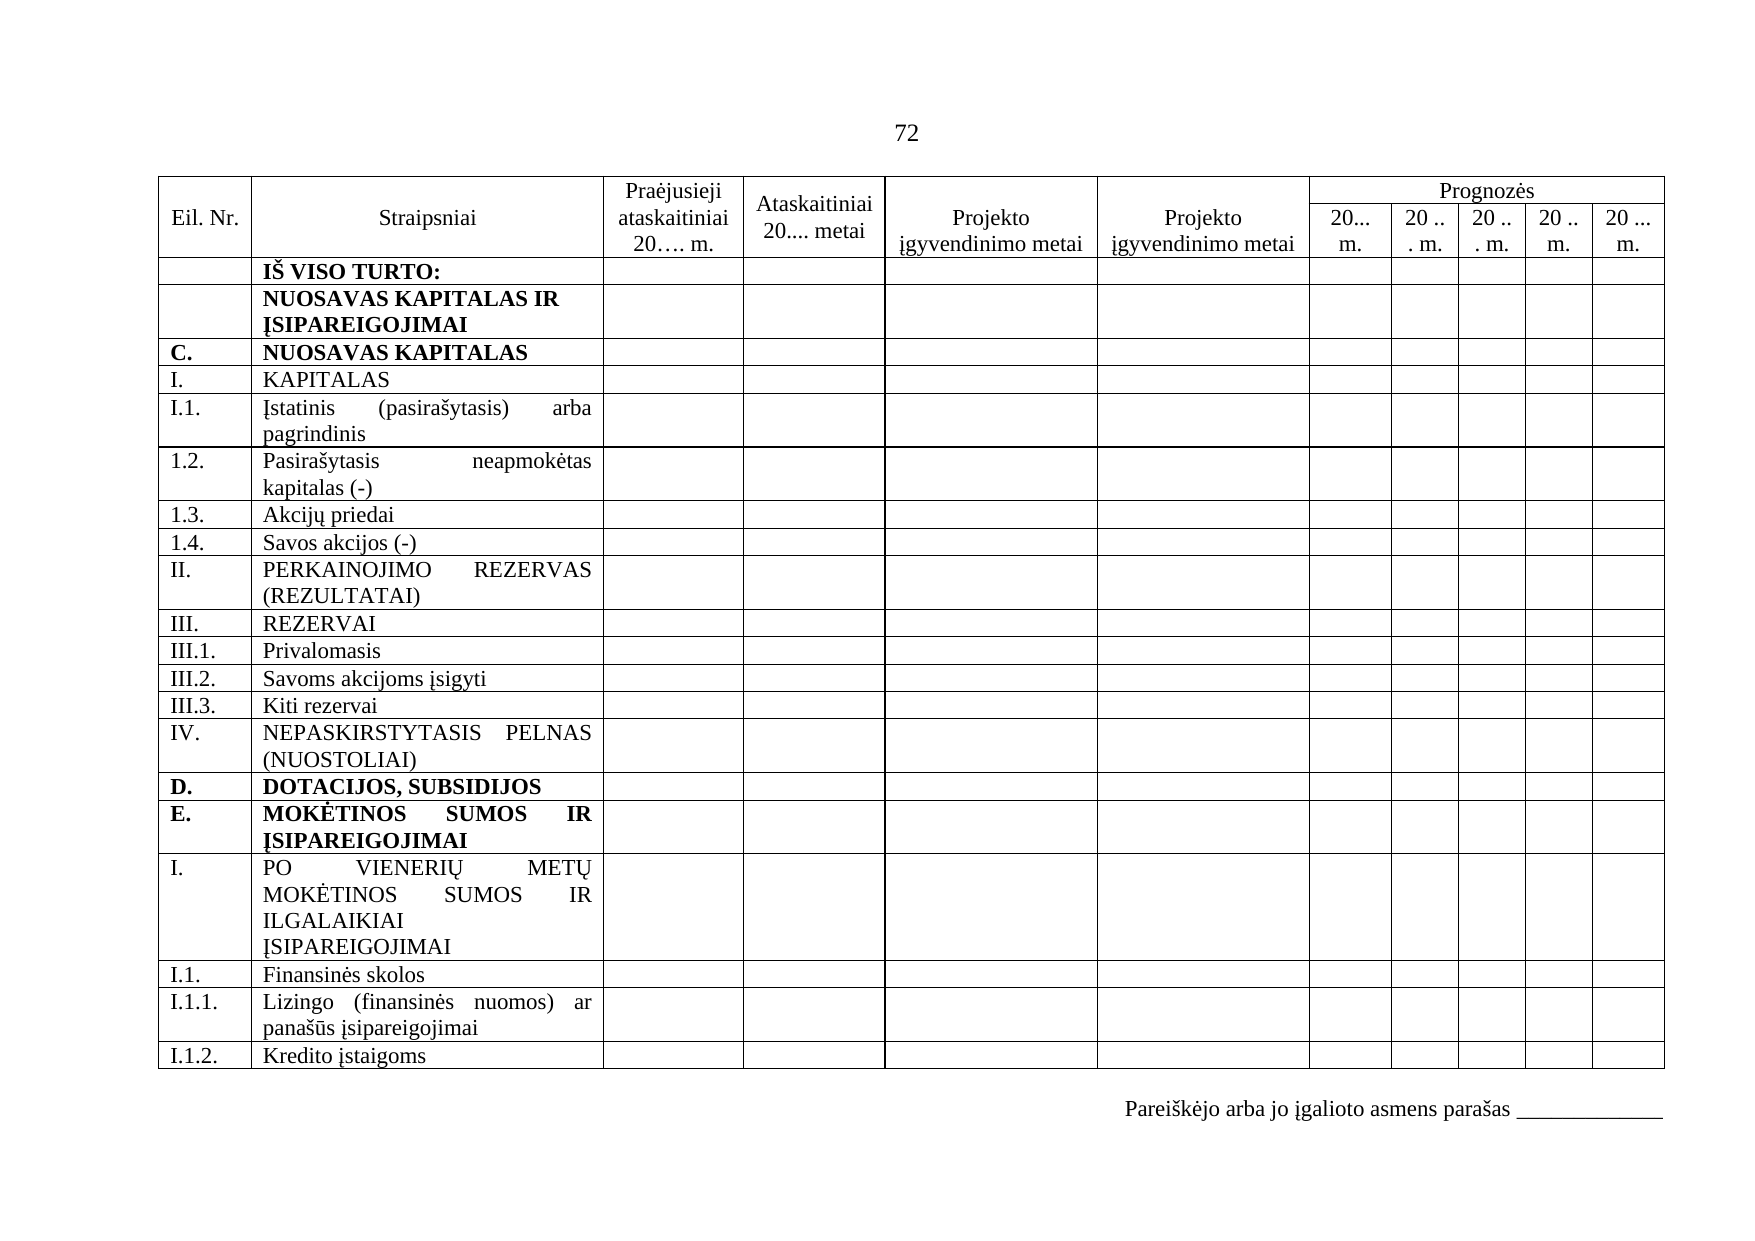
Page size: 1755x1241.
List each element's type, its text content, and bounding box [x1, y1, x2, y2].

table_header [1098, 177, 1309, 203]
table_header Straipsniai [252, 177, 603, 257]
table_cell [1593, 610, 1664, 636]
table_cell [604, 801, 743, 853]
table_header Praėjusieji ataskaitiniai 20…. m. [604, 177, 743, 257]
table_cell [744, 258, 884, 284]
table_cell [1310, 665, 1391, 691]
table_cell [1459, 719, 1525, 772]
table_cell 1.4. [159, 529, 251, 555]
table_cell 1.3. [159, 501, 251, 528]
table_cell [1392, 665, 1458, 691]
table_cell [1593, 773, 1664, 799]
table_cell [886, 854, 1097, 960]
table_cell [604, 988, 743, 1041]
table_cell [604, 258, 743, 284]
table_cell I. [159, 366, 251, 393]
table_cell [1593, 529, 1664, 555]
table_cell IŠ VISO TURTO: [252, 258, 603, 284]
table_cell [159, 285, 251, 338]
table_cell [604, 285, 743, 338]
table_cell [1310, 366, 1391, 393]
table_cell [1392, 394, 1458, 446]
table_cell 20 .. m. [1526, 204, 1592, 257]
table_cell [1098, 366, 1309, 393]
table_cell [1098, 719, 1309, 772]
table_cell [1526, 637, 1592, 663]
table_cell [1526, 801, 1592, 853]
table_cell [886, 556, 1097, 609]
table_cell [1593, 692, 1664, 718]
table_cell [1526, 692, 1592, 718]
table_cell Savos akcijos (-) [252, 529, 603, 555]
table_cell [1593, 285, 1664, 338]
table_cell III.2. [159, 665, 251, 691]
table_cell [1098, 556, 1309, 609]
table_cell [1459, 556, 1525, 609]
table_cell [744, 1042, 884, 1068]
table_cell I.1.2. [159, 1042, 251, 1068]
table_cell [1392, 448, 1458, 500]
table_cell [886, 1042, 1097, 1068]
table_cell [1098, 448, 1309, 500]
table_cell [1098, 529, 1309, 555]
table_cell [604, 394, 743, 446]
table_cell [604, 854, 743, 960]
table_cell [1526, 1042, 1592, 1068]
table_cell I.1.1. [159, 988, 251, 1041]
table_cell [886, 961, 1097, 987]
table_cell [1526, 529, 1592, 555]
table_cell [1392, 854, 1458, 960]
table_cell [1526, 501, 1592, 528]
table_cell [1459, 961, 1525, 987]
table_cell III.1. [159, 637, 251, 663]
table_cell [886, 366, 1097, 393]
table_cell [886, 610, 1097, 636]
table_cell [1459, 610, 1525, 636]
table_cell [1098, 258, 1309, 284]
table_cell Akcijų priedai [252, 501, 603, 528]
table_cell [1098, 610, 1309, 636]
table_cell [1310, 637, 1391, 663]
table_cell [1459, 801, 1525, 853]
table_cell Kiti rezervai [252, 692, 603, 718]
table_cell [1392, 258, 1458, 284]
table_cell [1098, 339, 1309, 365]
table_cell [1098, 285, 1309, 338]
table_cell [1526, 610, 1592, 636]
table_cell [1098, 692, 1309, 718]
table_cell [1526, 854, 1592, 960]
table_cell [886, 258, 1097, 284]
table_cell [744, 610, 884, 636]
table_cell I.1. [159, 394, 251, 446]
table_cell [1392, 285, 1458, 338]
table_cell [1526, 719, 1592, 772]
table_cell II. [159, 556, 251, 609]
table_cell [1392, 719, 1458, 772]
table_cell Kredito įstaigoms [252, 1042, 603, 1068]
table_cell [1526, 366, 1592, 393]
table_cell [1459, 692, 1525, 718]
table_cell [1593, 501, 1664, 528]
table_cell Savoms akcijoms įsigyti [252, 665, 603, 691]
table_cell [886, 801, 1097, 853]
table_cell [159, 258, 251, 284]
table_header [886, 177, 1097, 203]
table_cell [1392, 556, 1458, 609]
table_cell [604, 773, 743, 799]
table_cell [886, 339, 1097, 365]
table_cell [744, 501, 884, 528]
table_cell [1459, 339, 1525, 365]
table_cell [744, 285, 884, 338]
table_cell [604, 556, 743, 609]
table_cell 1.2. [159, 448, 251, 500]
table_cell [1392, 610, 1458, 636]
table_cell [744, 366, 884, 393]
table_cell [1392, 988, 1458, 1041]
table_cell [1526, 773, 1592, 799]
table_cell [1526, 665, 1592, 691]
table_cell [1310, 339, 1391, 365]
table_cell [1310, 961, 1391, 987]
table_cell [1593, 394, 1664, 446]
table_cell [1459, 448, 1525, 500]
table_cell [1593, 556, 1664, 609]
table_cell [1593, 637, 1664, 663]
table_cell [1526, 556, 1592, 609]
table_cell [1098, 988, 1309, 1041]
table_cell [744, 394, 884, 446]
table_cell [886, 529, 1097, 555]
table_header Eil. Nr. [159, 177, 251, 257]
table_cell [886, 719, 1097, 772]
table_cell [1593, 366, 1664, 393]
table_cell [1526, 394, 1592, 446]
table_cell 20 ... m. [1459, 204, 1525, 257]
table_cell [604, 366, 743, 393]
table_cell IV. [159, 719, 251, 772]
table_cell [744, 773, 884, 799]
table_cell E. [159, 801, 251, 853]
table_cell [1459, 258, 1525, 284]
table_cell [1526, 988, 1592, 1041]
table_cell [744, 988, 884, 1041]
table_cell [1310, 988, 1391, 1041]
table_cell [1098, 665, 1309, 691]
table_cell [604, 692, 743, 718]
table_cell D. [159, 773, 251, 799]
table_cell [1526, 258, 1592, 284]
table_cell [1098, 394, 1309, 446]
table_cell [1310, 529, 1391, 555]
table_cell [1593, 854, 1664, 960]
table_cell [744, 719, 884, 772]
table_cell DOTACIJOS, SUBSIDIJOS [252, 773, 603, 799]
table_cell [1310, 773, 1391, 799]
table_cell Privalomasis [252, 637, 603, 663]
table_cell [744, 854, 884, 960]
table_cell [1310, 394, 1391, 446]
table_cell [1526, 339, 1592, 365]
table_cell [604, 719, 743, 772]
table_cell [1098, 637, 1309, 663]
table_cell PERKAINOJIMO REZERVAS (REZULTATAI) [252, 556, 603, 609]
table_cell [886, 448, 1097, 500]
table_cell [604, 339, 743, 365]
table_cell 20 ... m. [1593, 204, 1664, 257]
table_cell [1593, 339, 1664, 365]
table_cell 20... m. [1310, 204, 1391, 257]
table_cell Lizingo (finansinės nuomos) ar panašūs įsipareigojimai [252, 988, 603, 1041]
table_cell Pasirašytasis neapmokėtas kapitalas (-) [252, 448, 603, 500]
table_cell [886, 988, 1097, 1041]
table_cell [604, 637, 743, 663]
table_cell [604, 1042, 743, 1068]
table_cell [1392, 1042, 1458, 1068]
table_cell [1593, 719, 1664, 772]
table_cell [1459, 285, 1525, 338]
table_cell [604, 501, 743, 528]
table_cell [744, 529, 884, 555]
table_cell Projekto įgyvendinimo metai [1098, 203, 1309, 257]
table_cell [886, 773, 1097, 799]
table_cell III.3. [159, 692, 251, 718]
table_cell [604, 529, 743, 555]
table_cell PO VIENERIŲ METŲ MOKĖTINOS SUMOS IR ILGALAIKIAI ĮSIPAREIGOJIMAI [252, 854, 603, 960]
table_cell [604, 961, 743, 987]
table_cell [886, 665, 1097, 691]
table_cell [1392, 801, 1458, 853]
table_cell [1459, 501, 1525, 528]
table_cell NUOSAVAS KAPITALAS [252, 339, 603, 365]
table_cell [1310, 501, 1391, 528]
table_cell [1310, 801, 1391, 853]
table_cell [1310, 448, 1391, 500]
table_cell [1310, 854, 1391, 960]
table_cell [1310, 285, 1391, 338]
table_cell [1593, 448, 1664, 500]
table_cell [744, 961, 884, 987]
table_cell [1392, 529, 1458, 555]
table_cell [1098, 773, 1309, 799]
table_cell [744, 339, 884, 365]
table_cell [1392, 637, 1458, 663]
table_cell [1098, 1042, 1309, 1068]
table_cell [1459, 529, 1525, 555]
table_cell [604, 665, 743, 691]
table_cell [1459, 773, 1525, 799]
table_cell [1459, 665, 1525, 691]
table_cell [1593, 1042, 1664, 1068]
table_cell [1098, 801, 1309, 853]
table_cell REZERVAI [252, 610, 603, 636]
table_cell [1593, 665, 1664, 691]
table_cell 20 ... m. [1392, 204, 1458, 257]
table_cell [1459, 854, 1525, 960]
table_cell [1459, 366, 1525, 393]
table_cell [1459, 637, 1525, 663]
table_cell [886, 637, 1097, 663]
table_cell [886, 394, 1097, 446]
table_cell Finansinės skolos [252, 961, 603, 987]
table_cell KAPITALAS [252, 366, 603, 393]
table_cell [1310, 692, 1391, 718]
table_cell [744, 665, 884, 691]
table_cell [1098, 854, 1309, 960]
table_header Prognozės [1310, 177, 1664, 203]
table_cell [604, 448, 743, 500]
table_cell [1310, 719, 1391, 772]
table_cell [1392, 366, 1458, 393]
table_cell [1593, 258, 1664, 284]
table_cell [1392, 692, 1458, 718]
table_cell [1392, 961, 1458, 987]
table_cell [1392, 501, 1458, 528]
table_cell [886, 501, 1097, 528]
table_cell [744, 801, 884, 853]
table_cell NUOSAVAS KAPITALAS IR ĮSIPAREIGOJIMAI [252, 285, 603, 338]
table_cell Įstatinis (pasirašytasis) arba pagrindinis [252, 394, 603, 446]
table_cell [1310, 556, 1391, 609]
table_cell [1526, 448, 1592, 500]
table_cell Projekto įgyvendinimo metai [886, 203, 1097, 257]
table_cell [1310, 610, 1391, 636]
table_cell I.1. [159, 961, 251, 987]
table_cell [1392, 339, 1458, 365]
table_cell [1310, 1042, 1391, 1068]
table_cell [886, 285, 1097, 338]
table_cell C. [159, 339, 251, 365]
table_cell [1459, 394, 1525, 446]
table_cell MOKĖTINOS SUMOS IR ĮSIPAREIGOJIMAI [252, 801, 603, 853]
table_cell [1526, 285, 1592, 338]
table_cell NEPASKIRSTYTASIS PELNAS (NUOSTOLIAI) [252, 719, 603, 772]
table_cell [1098, 961, 1309, 987]
table_cell [886, 692, 1097, 718]
table_header Ataskaitiniai 20.... metai [744, 177, 884, 257]
table_cell [1310, 258, 1391, 284]
table_cell [1593, 801, 1664, 853]
table_cell [604, 610, 743, 636]
table_cell [1593, 961, 1664, 987]
table_cell [1098, 501, 1309, 528]
table_cell [744, 637, 884, 663]
table_cell [1593, 988, 1664, 1041]
table_cell I. [159, 854, 251, 960]
table_cell III. [159, 610, 251, 636]
table_cell [744, 448, 884, 500]
table_cell [1459, 988, 1525, 1041]
table_cell [744, 692, 884, 718]
table_cell [1459, 1042, 1525, 1068]
table_cell [744, 556, 884, 609]
table_cell [1526, 961, 1592, 987]
table_cell [1392, 773, 1458, 799]
